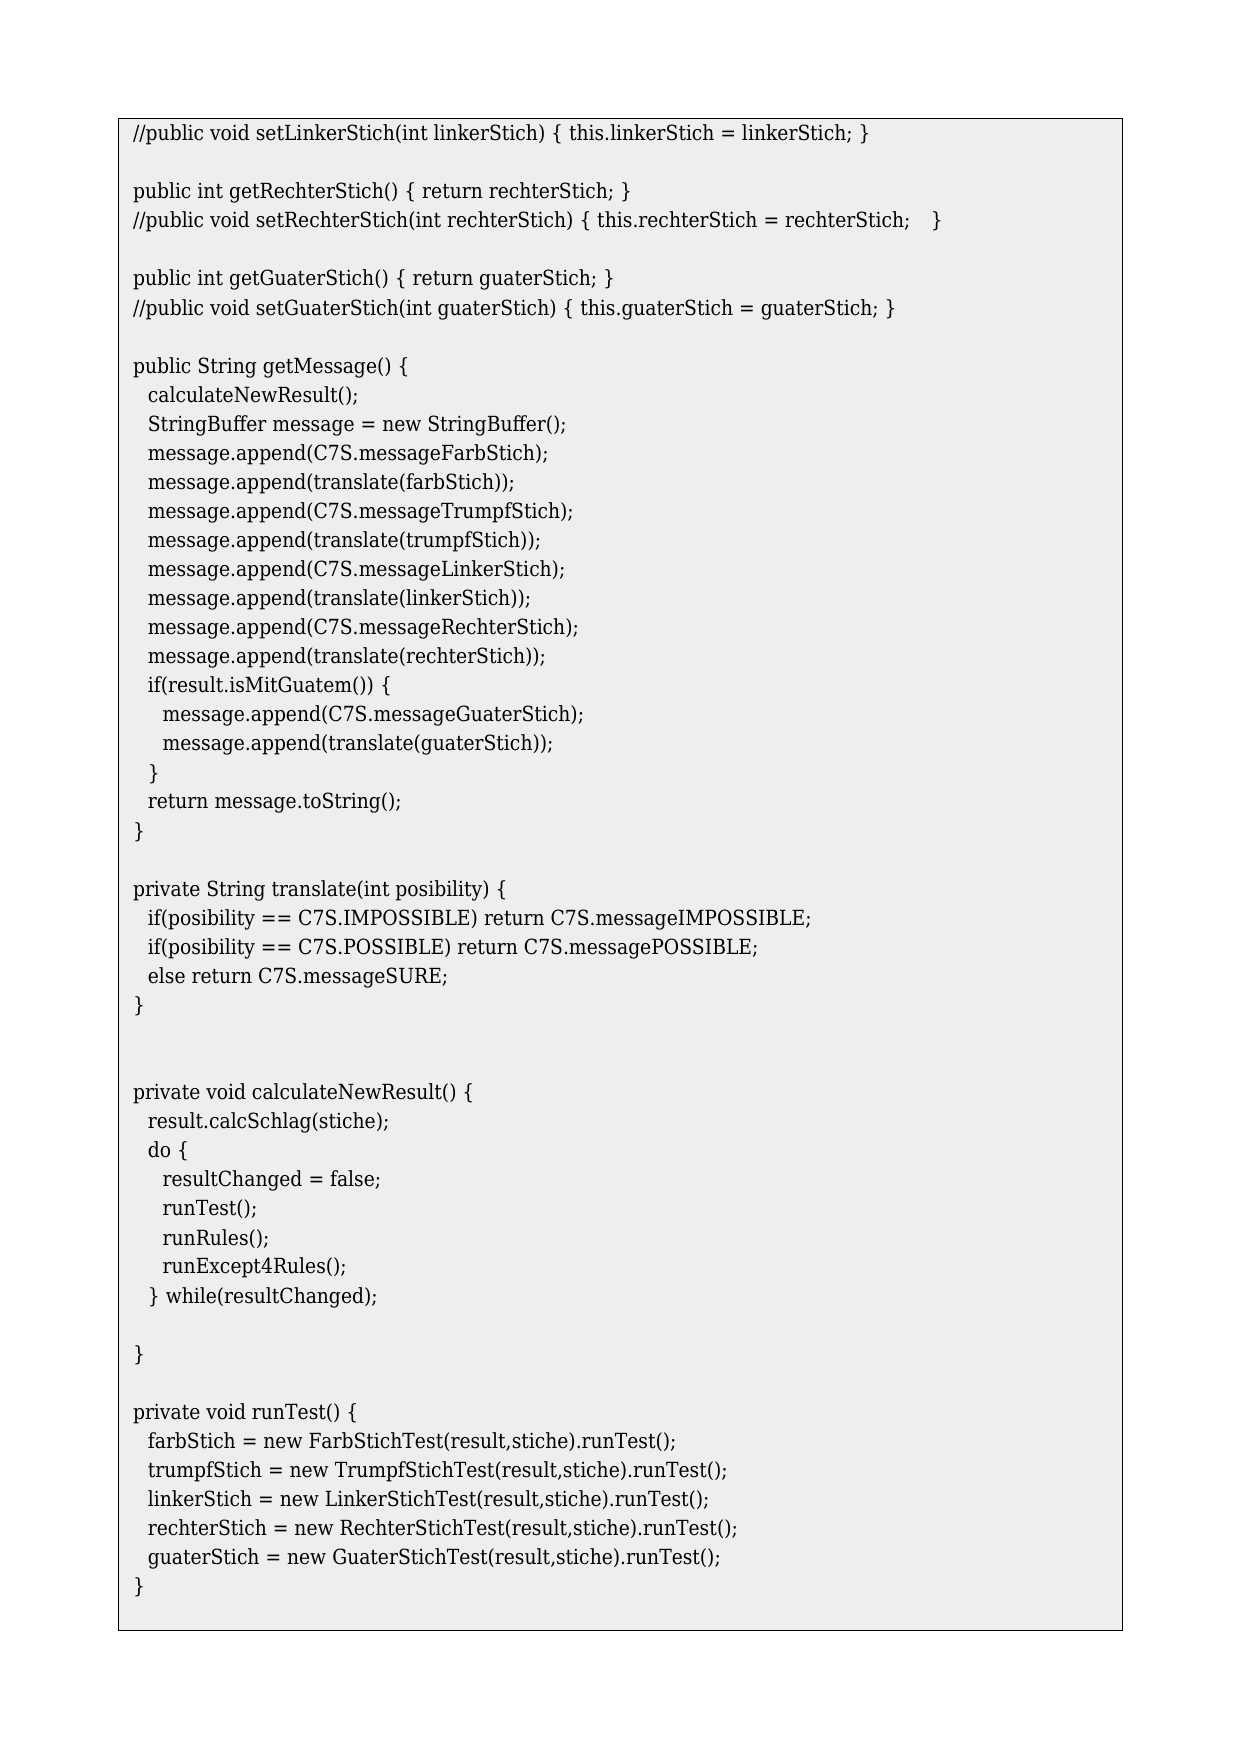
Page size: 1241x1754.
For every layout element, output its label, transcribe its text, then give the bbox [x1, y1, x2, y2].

text if(posibility == C7S.POSSIBLE) return C7S.messagePOSSIBLE; [119, 932, 1122, 959]
text public String getMessage() { [119, 351, 1122, 378]
text message.append(translate(guaterStich)); [119, 728, 1122, 756]
text if(result.isMitGuatem()) { [119, 670, 1122, 698]
text result.calcSchlag(stiche); [119, 1106, 1122, 1133]
text runExcept4Rules(); [119, 1252, 1122, 1279]
text } [119, 757, 1122, 785]
text message.append(C7S.messageTrumpfStich); [119, 496, 1122, 523]
text message.append(translate(rechterStich)); [119, 641, 1122, 668]
text } [119, 1339, 1122, 1366]
text message.append(translate(trumpfStich)); [119, 525, 1122, 552]
text linkerStich = new LinkerStichTest(result,stiche).runTest(); [119, 1484, 1122, 1511]
text } [119, 1571, 1122, 1598]
text else return C7S.messageSURE; [119, 961, 1122, 988]
text } [119, 990, 1122, 1017]
text StringBuffer message = new StringBuffer(); [119, 409, 1122, 436]
text message.append(C7S.messageLinkerStich); [119, 554, 1122, 581]
text trumpfStich = new TrumpfStichTest(result,stiche).runTest(); [119, 1455, 1122, 1482]
text message.append(translate(linkerStich)); [119, 583, 1122, 610]
text } while(resultChanged); [119, 1281, 1122, 1308]
text private void calculateNewResult() { [119, 1077, 1122, 1104]
text message.append(C7S.messageFarbStich); [119, 438, 1122, 465]
text resultChanged = false; [119, 1164, 1122, 1192]
text message.append(C7S.messageRechterStich); [119, 612, 1122, 639]
text farbStich = new FarbStichTest(result,stiche).runTest(); [119, 1426, 1122, 1453]
text message.append(C7S.messageGuaterStich); [119, 699, 1122, 727]
text rechterStich = new RechterStichTest(result,stiche).runTest(); [119, 1513, 1122, 1540]
text //public void setGuaterStich(int guaterStich) { this.guaterStich = guaterStich; } [119, 292, 1122, 320]
text do { [119, 1135, 1122, 1163]
text if(posibility == C7S.IMPOSSIBLE) return C7S.messageIMPOSSIBLE; [119, 903, 1122, 930]
text runRules(); [119, 1222, 1122, 1250]
text return message.toString(); [119, 787, 1122, 814]
text runTest(); [119, 1193, 1122, 1221]
text public int getRechterStich() { return rechterStich; } [119, 176, 1122, 203]
text private String translate(int posibility) { [119, 874, 1122, 901]
text calculateNewResult(); [119, 380, 1122, 407]
text guaterStich = new GuaterStichTest(result,stiche).runTest(); [119, 1542, 1122, 1569]
text message.append(translate(farbStich)); [119, 467, 1122, 494]
text } [119, 816, 1122, 843]
text //public void setRechterStich(int rechterStich) { this.rechterStich = rechterStich; } [119, 205, 1122, 233]
text private void runTest() { [119, 1397, 1122, 1424]
text //public void setLinkerStich(int linkerStich) { this.linkerStich = linkerStich; } [119, 119, 1122, 145]
text public int getGuaterStich() { return guaterStich; } [119, 263, 1122, 291]
